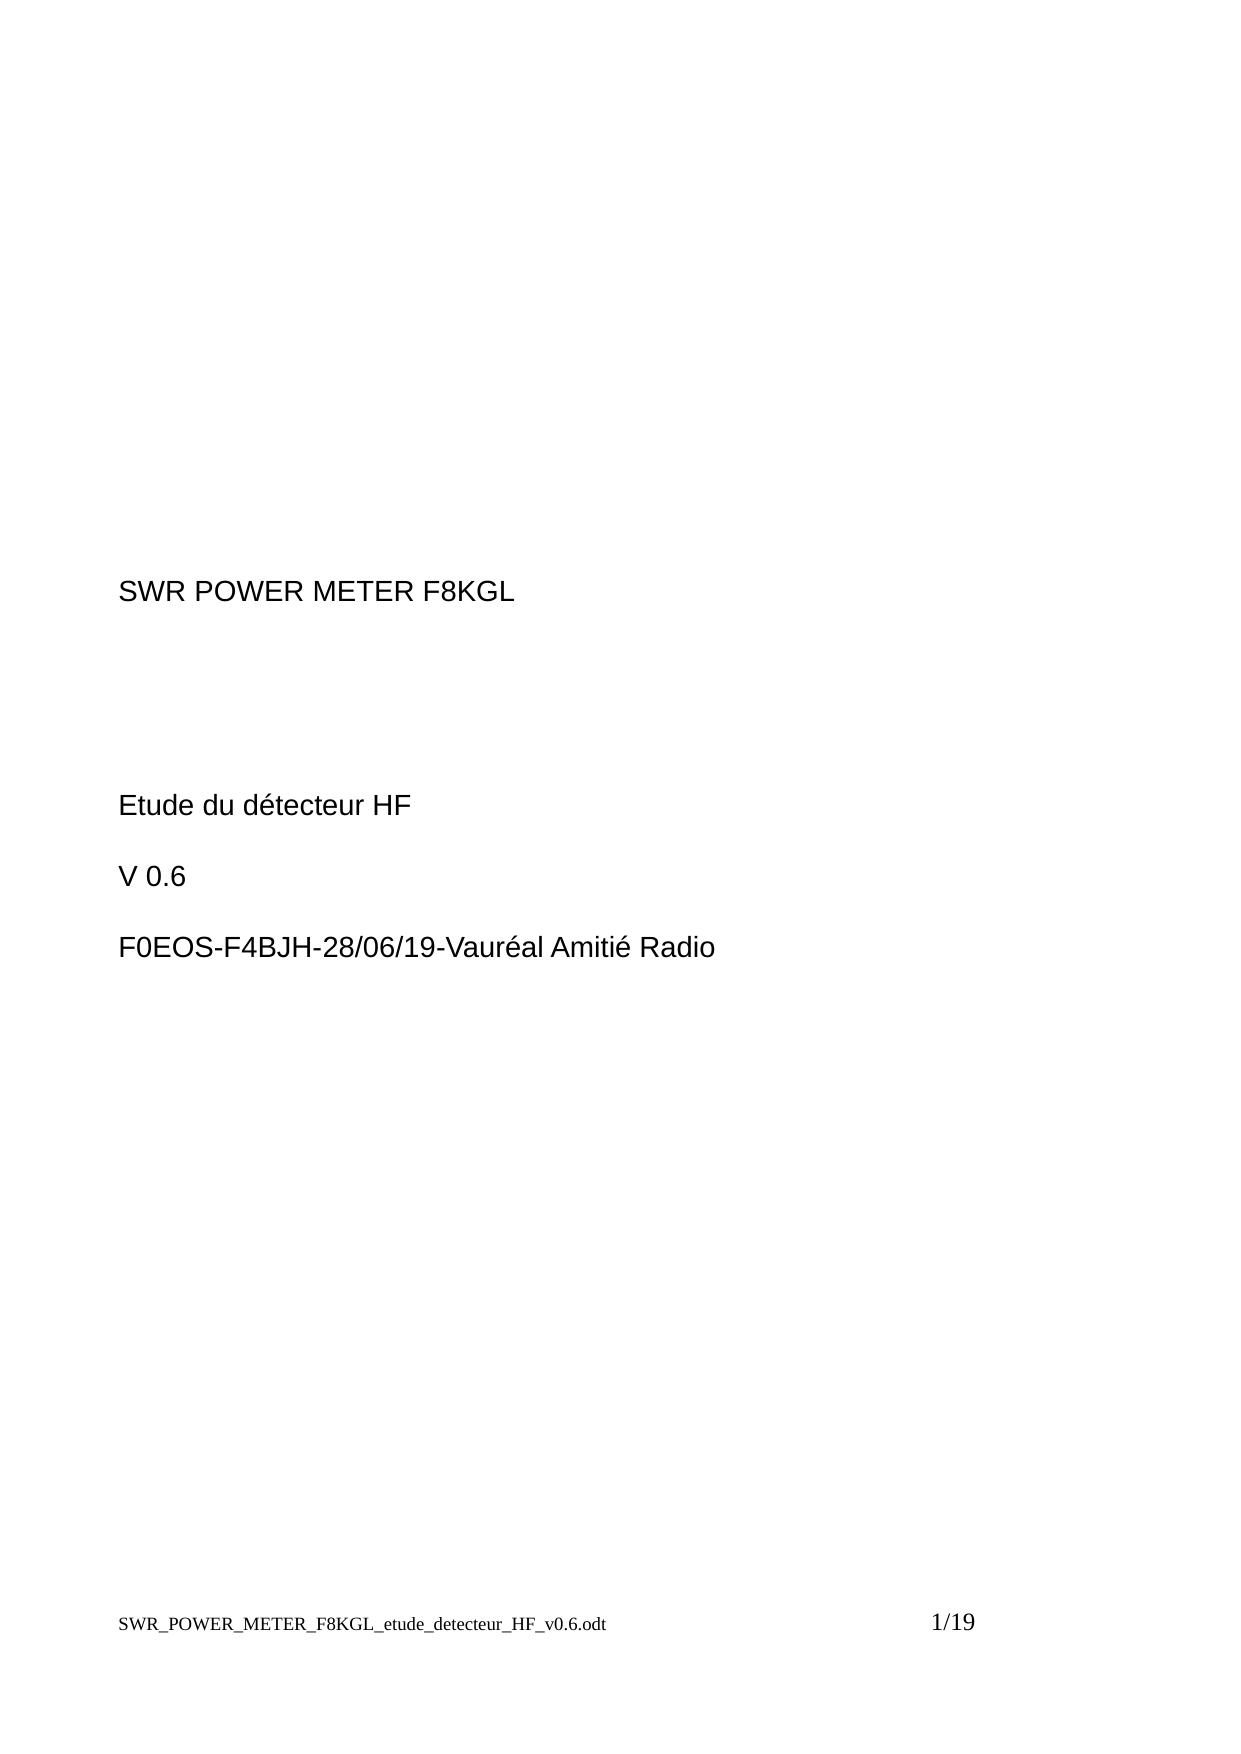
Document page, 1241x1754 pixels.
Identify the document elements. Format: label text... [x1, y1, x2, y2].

title V 0.6 [118, 858, 1122, 892]
subtitle F0EOS-F4BJH-28/06/19-Vauréal Amitié Radio [118, 929, 1122, 963]
title Etude du détecteur HF [118, 787, 1122, 821]
title SWR POWER METER F8KGL [118, 574, 1122, 608]
